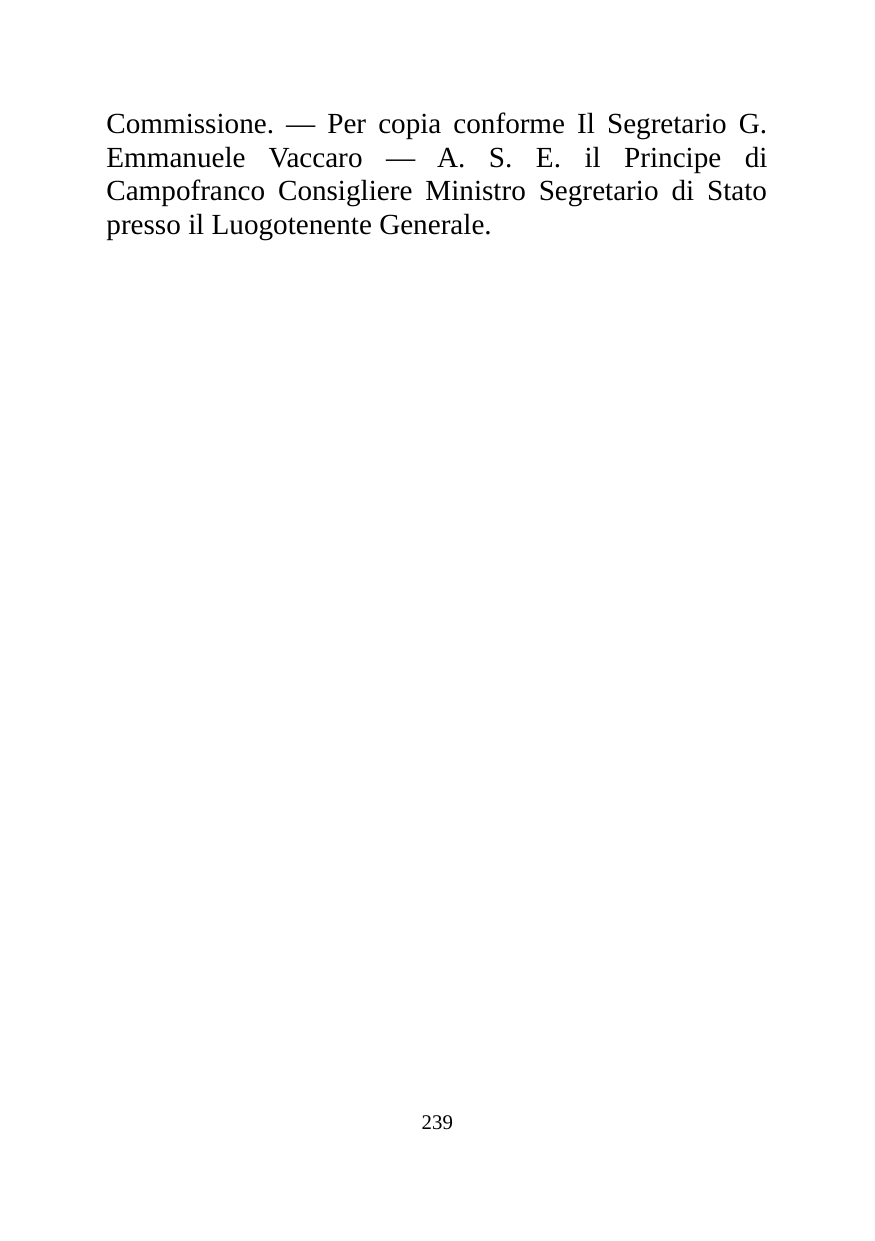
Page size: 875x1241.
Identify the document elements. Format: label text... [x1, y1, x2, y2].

text Commissione. — Per copia conforme Il Segretario G. Emmanuele Vaccaro — A. S. E. il Principe di Campofranco Consigliere Ministro Segretario di Stato presso il Luogotenente Generale. [106, 106, 768, 240]
